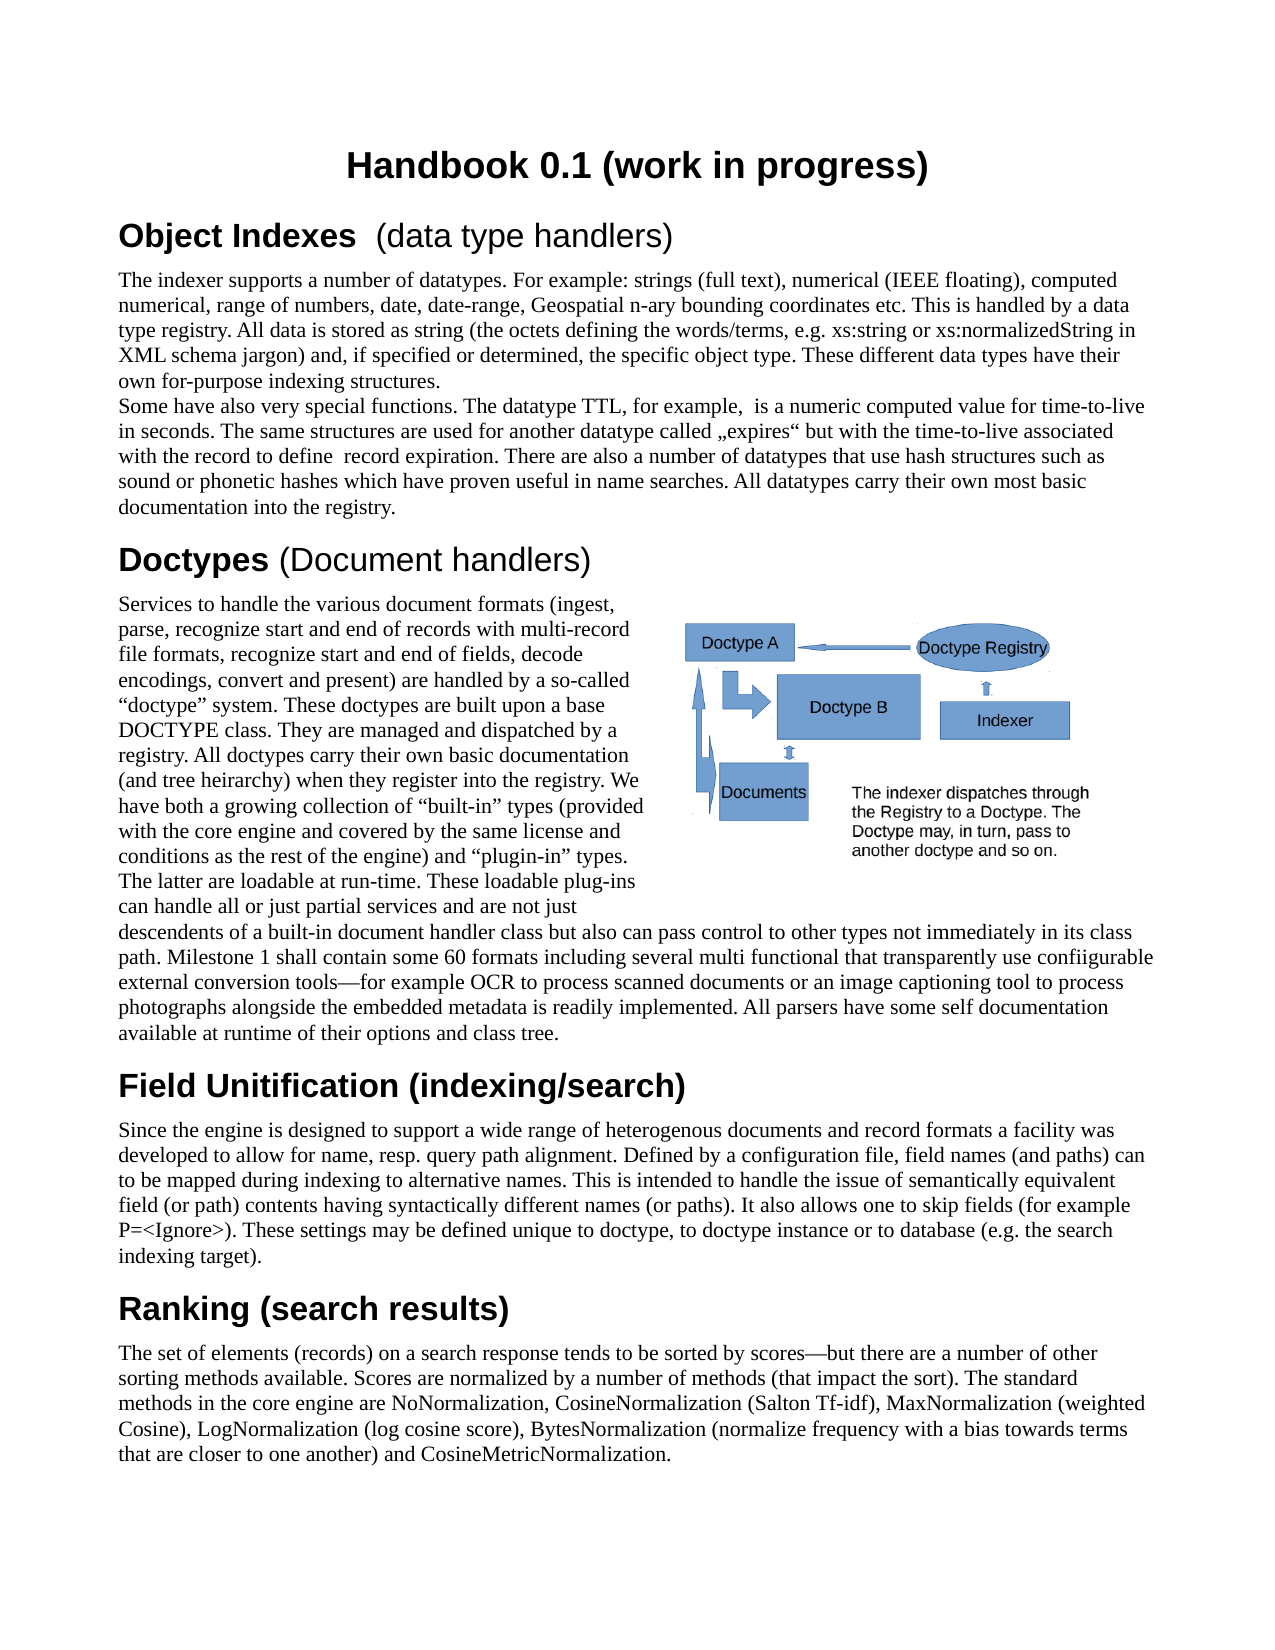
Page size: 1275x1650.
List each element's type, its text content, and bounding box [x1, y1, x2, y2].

picture [645, 573, 1132, 915]
text The set of elements (records) on a search response tends to be sorted by scores—but there are a number of other sorting methods available. Scores are normalized by a number of methods (that impact the sort). The standard methods in the core engine are NoNormalization, CosineNormalization (Salton Tf-idf), MaxNormalization (weighted Cosine), LogNormalization (log cosine score), BytesNormalization (normalize frequency with a bias towards terms that are closer to one another) and CosineMetricNormalization. [118, 1340, 1157, 1466]
text Services to handle the various document formats (ingest, parse, recognize start and end of records with multi-record file formats, recognize start and end of fields, decode encodings, convert and present) are handled by a so-called “doctype” system. These doctypes are built upon a base DOCTYPE class. They are managed and dispatched by a registry. All doctypes carry their own basic documentation (and tree heirarchy) when they register into the registry. We have both a growing collection of “built-in” types (provided with the core engine and covered by the same license and conditions as the rest of the engine) and “plugin-in” types. The latter are loadable at run-time. These loadable plug-ins can handle all or just partial services and are not just descendents of a built-in document handler class but also can pass control to other types not immediately in its class path. Milestone 1 shall contain some 60 formats including several multi functional that transparently use confiigurable external conversion tools—for example OCR to process scanned documents or an image captioning tool to process photographs alongside the embedded metadata is readily implemented. All parsers have some self documentation available at runtime of their options and class tree. [118, 591, 1157, 1045]
subtitle Ranking (search results) [118, 1289, 1157, 1327]
subtitle Field Unitification (indexing/search) [118, 1066, 1157, 1104]
text Since the engine is designed to support a wide range of heterogenous documents and record formats a facility was developed to allow for name, resp. query path alignment. Defined by a configuration file, field names (and paths) can to be mapped during indexing to alternative names. This is intended to handle the issue of semantically equivalent field (or path) contents having syntactically different names (or paths). It also allows one to skip fields (for example P=<Ignore>). These settings may be defined unique to doctype, to doctype instance or to database (e.g. the search indexing target). [118, 1117, 1157, 1268]
text Some have also very special functions. The datatype TTL, for example, is a numeric computed value for time-to-live in seconds. The same structures are used for another datatype called „expires“ but with the time-to-live associated with the record to define record expiration. There are also a number of datatypes that use hash structures such as sound or phonetic hashes which have proven useful in name searches. All datatypes carry their own most basic documentation into the registry. [118, 393, 1157, 519]
text The indexer supports a number of datatypes. For example: strings (full text), numerical (IEEE floating), computed numerical, range of numbers, date, date-range, Geospatial n-ary bounding coordinates etc. This is handled by a data type registry. All data is stored as string (the octets defining the words/terms, e.g. xs:string or xs:normalizedString in XML schema jargon) and, if specified or determined, the specific object type. These different data types have their own for-purpose indexing structures. [118, 267, 1157, 393]
subtitle Object Indexes (data type handlers) [118, 216, 1157, 254]
subtitle Doctypes (Document handlers) [118, 540, 1157, 578]
